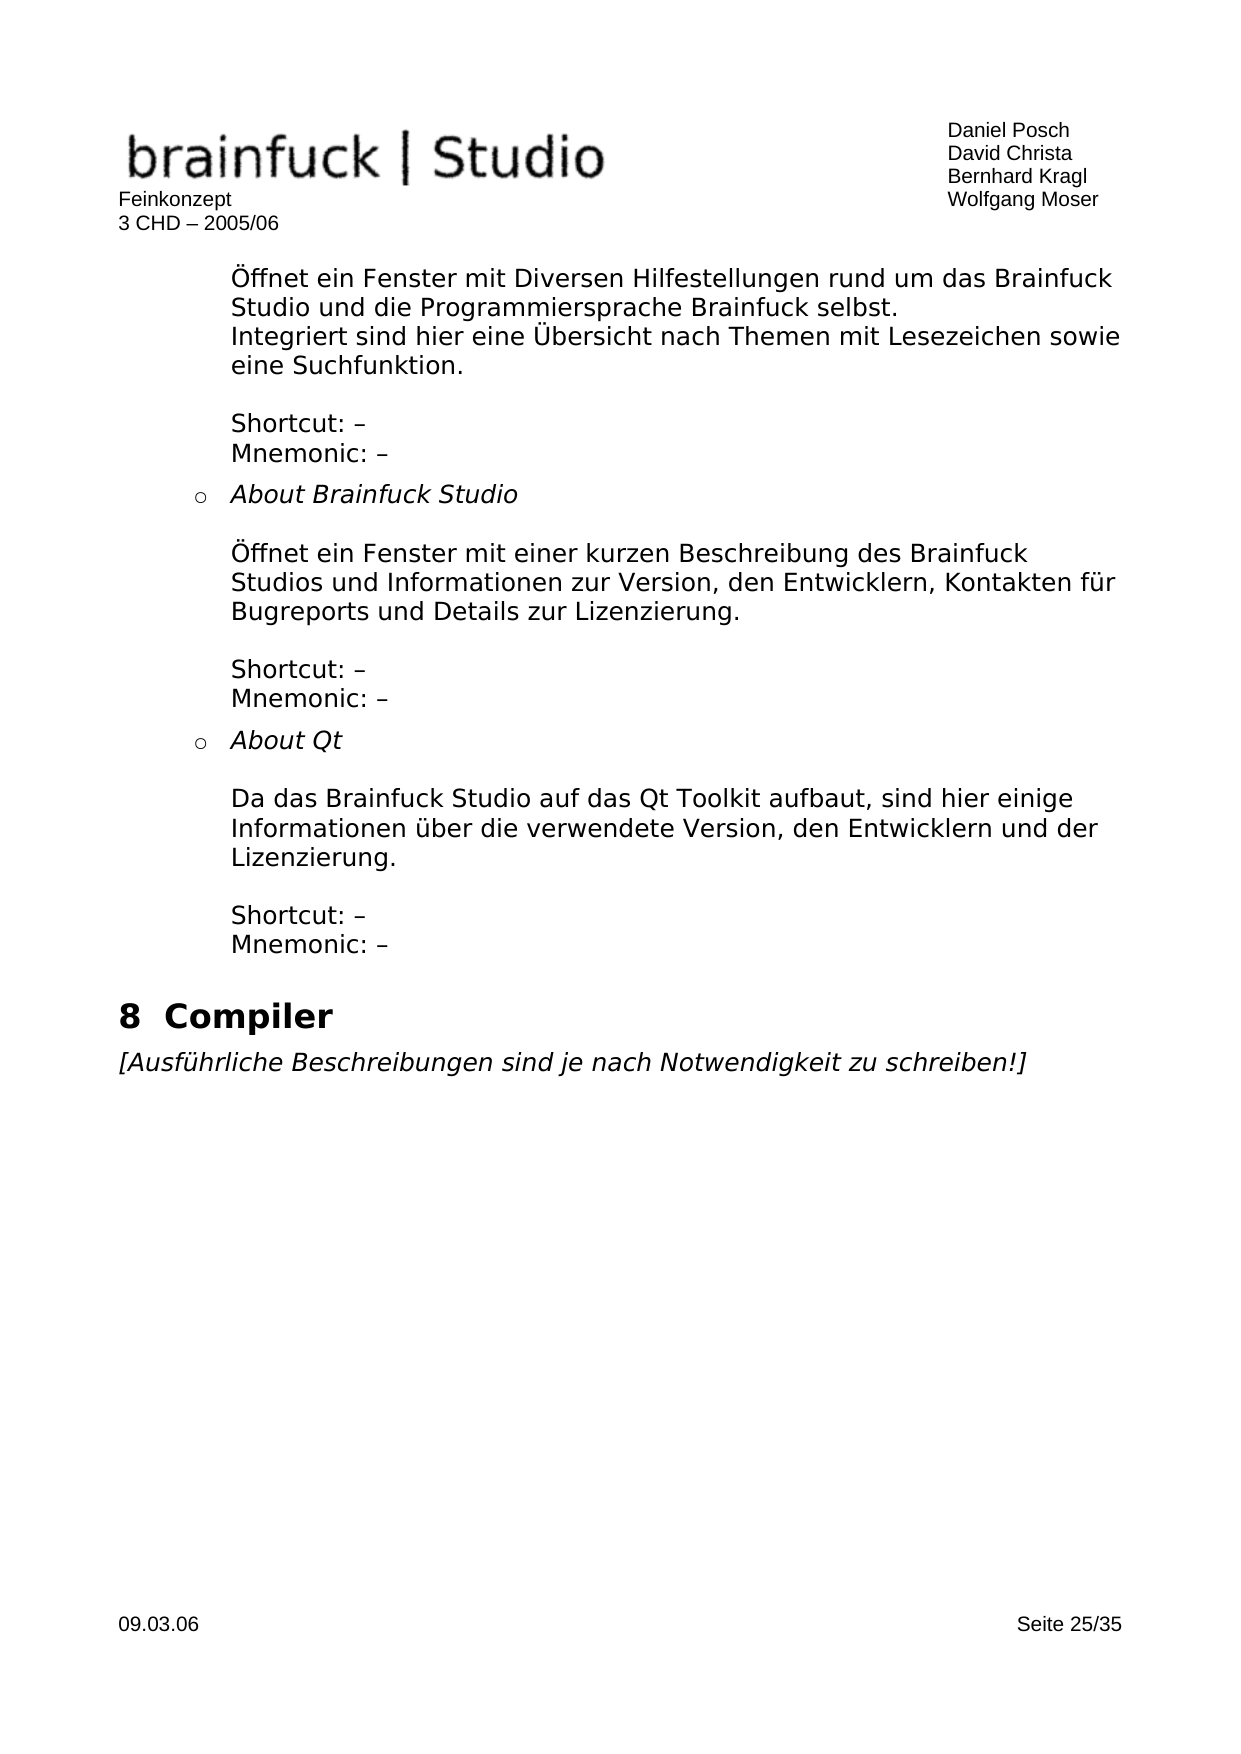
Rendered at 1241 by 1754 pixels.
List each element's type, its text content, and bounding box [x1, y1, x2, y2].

picture [118, 118, 609, 187]
subtitle Compiler [118, 997, 1122, 1036]
text [Ausführliche Beschreibungen sind je nach Notwendigkeit zu schreiben!] [118, 1049, 1122, 1078]
list About Qt Da das Brainfuck Studio auf das Qt Toolkit aufbaut, sind hier einige Informationen über die verwendete Version, den Entwicklern und der Lizenzierung. Shortcut: – Mnemonic: – [193, 726, 1122, 959]
list About Brainfuck Studio Öffnet ein Fenster mit einer kurzen Beschreibung des Brainfuck Studios und Informationen zur Version, den Entwicklern, Kontakten für Bugreports und Details zur Lizenzierung. Shortcut: – Mnemonic: – [193, 480, 1122, 714]
list Öffnet ein Fenster mit Diversen Hilfestellungen rund um das Brainfuck Studio und die Programmiersprache Brainfuck selbst. Integriert sind hier eine Übersicht nach Themen mit Lesezeichen sowie eine Suchfunktion. Shortcut: – Mnemonic: – [193, 264, 1122, 468]
